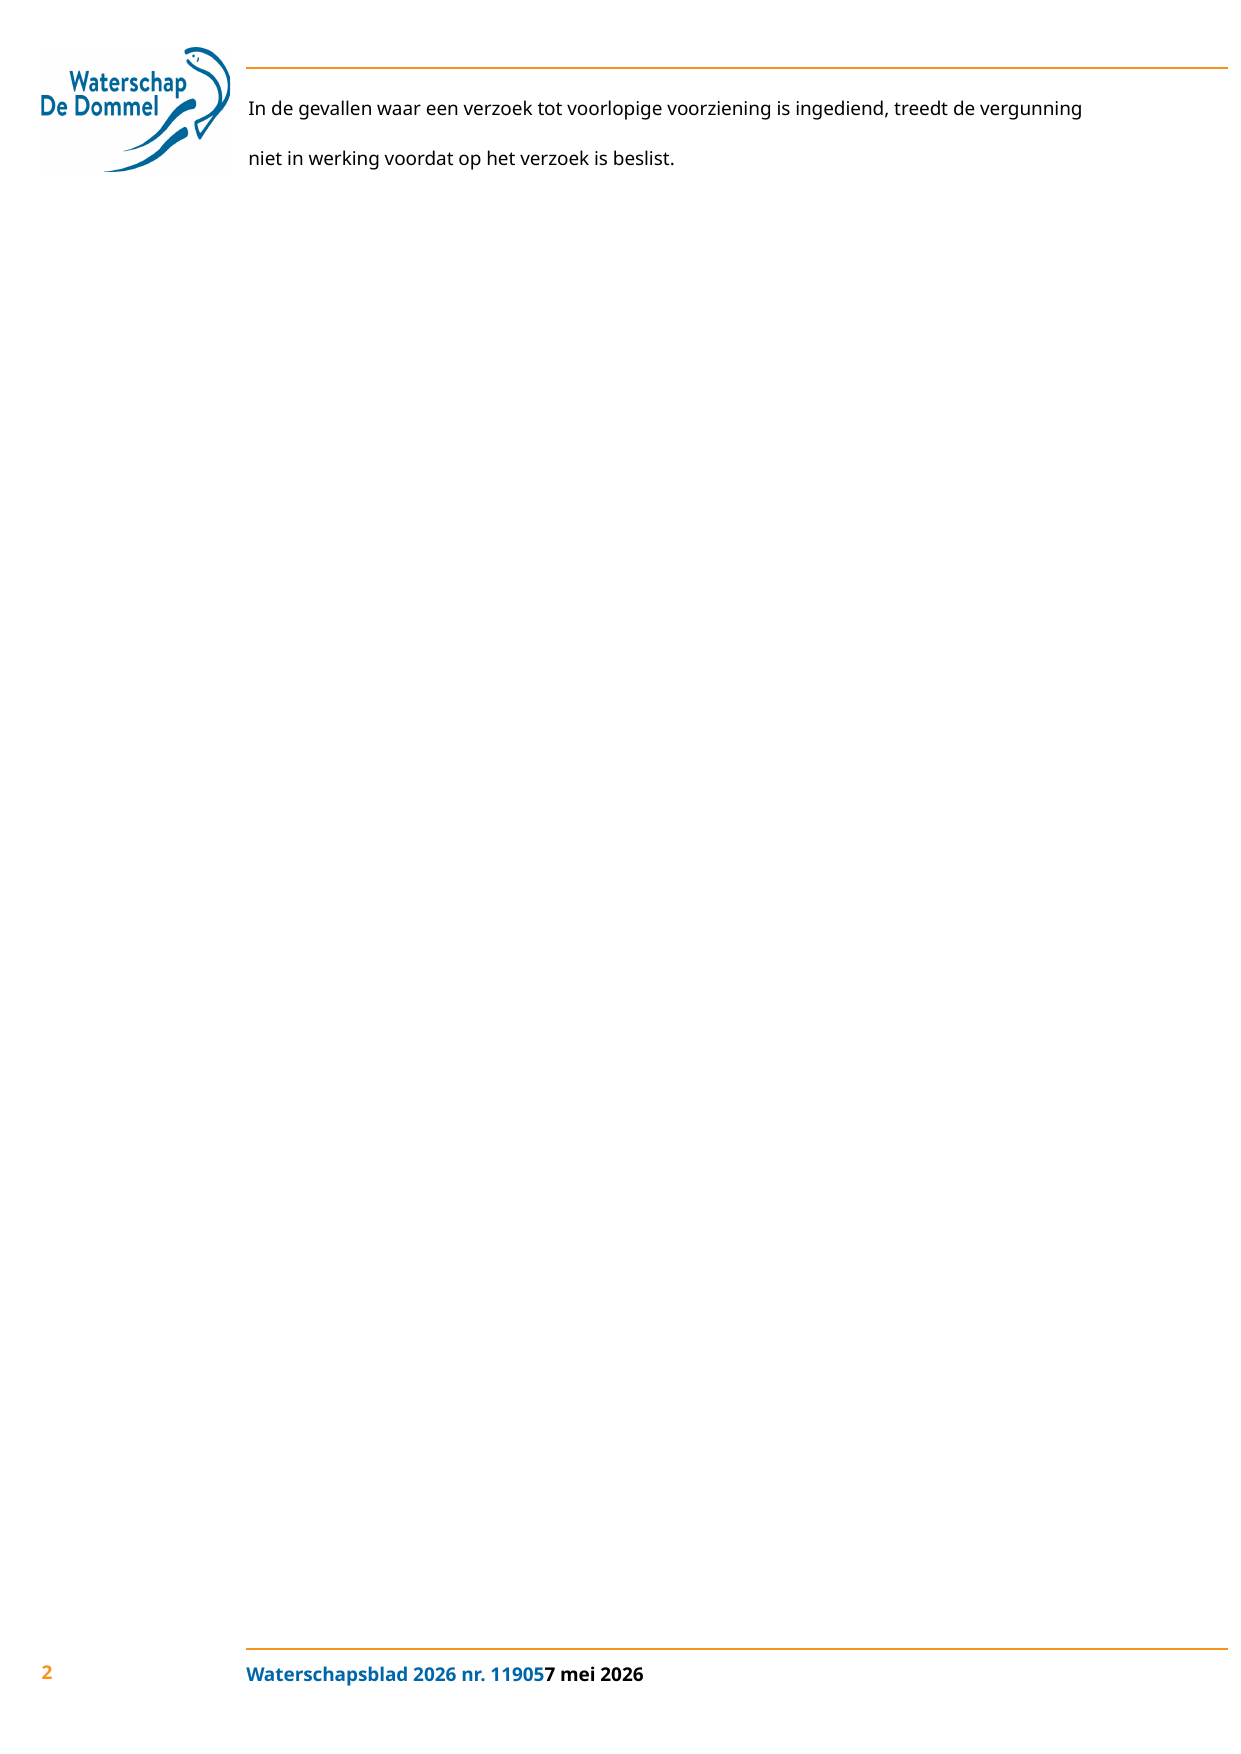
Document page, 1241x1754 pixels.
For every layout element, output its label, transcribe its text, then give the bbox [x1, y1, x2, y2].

picture [45, 99, 51, 111]
picture [198, 118, 210, 131]
picture [41, 47, 231, 172]
text In de gevallen waar een verzoek tot voorlopige voorziening is ingediend, treedt de vergunning [248, 95, 1152, 121]
picture [204, 47, 231, 76]
text niet in werking voordat op het verzoek is beslist. [248, 145, 1152, 171]
